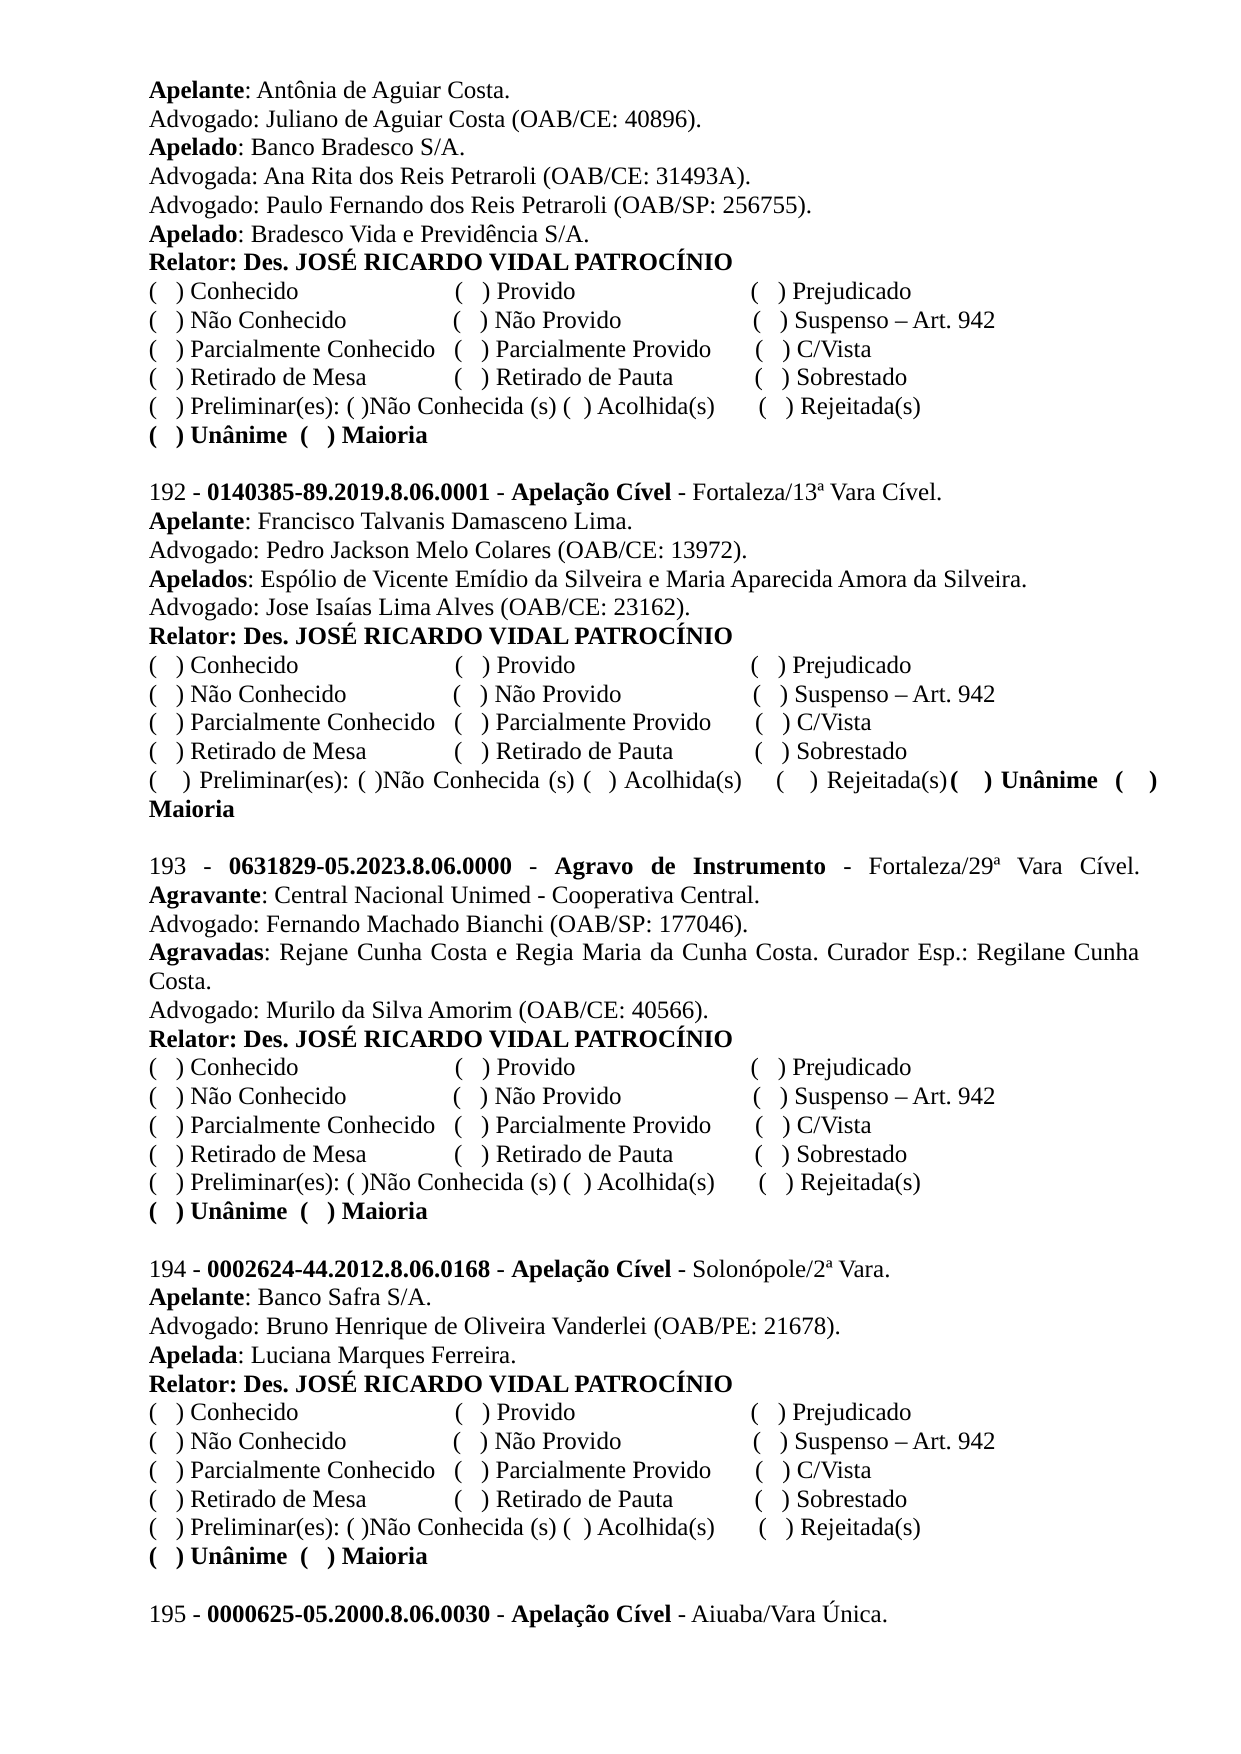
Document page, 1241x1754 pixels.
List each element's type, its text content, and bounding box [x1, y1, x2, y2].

text ( ) Preliminar(es): ( )Não Conhecida (s) ( ) Acolhida(s) ( ) Rejeitada(s) [148, 1512, 1158, 1541]
text ( ) Conhecido ( ) Provido ( ) Prejudicado [148, 1397, 1141, 1426]
text 194 - 0002624-44.2012.8.06.0168 - Apelação Cível - Solonópole/2ª Vara. [148, 1254, 1141, 1282]
text Advogado: Bruno Henrique de Oliveira Vanderlei (OAB/PE: 21678). [148, 1311, 1141, 1340]
text 193 - 0631829-05.2023.8.06.0000 - Agravo de Instrumento - Fortaleza/29ª Vara Cível. Agravante: Central Nacional Unimed - Cooperativa Central. [148, 851, 1141, 909]
text Advogado: Paulo Fernando dos Reis Petraroli (OAB/SP: 256755). [148, 190, 1141, 219]
text ( ) Retirado de Mesa ( ) Retirado de Pauta ( ) Sobrestado [148, 736, 1158, 765]
text ( ) Conhecido ( ) Provido ( ) Prejudicado [148, 650, 1141, 679]
text ( ) Conhecido ( ) Provido ( ) Prejudicado [148, 1052, 1141, 1081]
text ( ) Não Conhecido ( ) Não Provido ( ) Suspenso – Art. 942 [148, 305, 1158, 334]
text ( ) Preliminar(es): ( )Não Conhecida (s) ( ) Acolhida(s) ( ) Rejeitada(s) [148, 391, 1158, 420]
text ( ) Não Conhecido ( ) Não Provido ( ) Suspenso – Art. 942 [148, 1081, 1158, 1110]
text 195 - 0000625-05.2000.8.06.0030 - Apelação Cível - Aiuaba/Vara Única. [148, 1599, 1141, 1627]
text Relator: Des. JOSÉ RICARDO VIDAL PATROCÍNIO [148, 1369, 1141, 1397]
text Relator: Des. JOSÉ RICARDO VIDAL PATROCÍNIO [148, 621, 1141, 650]
text Advogado: Juliano de Aguiar Costa (OAB/CE: 40896). [148, 104, 1141, 132]
text ( ) Unânime ( ) Maioria [148, 420, 1158, 449]
text ( ) Unânime ( ) Maioria [148, 1196, 1158, 1225]
text Relator: Des. JOSÉ RICARDO VIDAL PATROCÍNIO [148, 247, 1141, 276]
text Apelante: Antônia de Aguiar Costa. [148, 75, 1141, 104]
text Advogado: Fernando Machado Bianchi (OAB/SP: 177046). [148, 909, 1141, 937]
text Relator: Des. JOSÉ RICARDO VIDAL PATROCÍNIO [148, 1024, 1141, 1052]
text Apelada: Luciana Marques Ferreira. [148, 1340, 1141, 1369]
text Apelado: Banco Bradesco S/A. [148, 132, 1141, 161]
text ( ) Não Conhecido ( ) Não Provido ( ) Suspenso – Art. 942 [148, 679, 1158, 707]
text ( ) Parcialmente Conhecido ( ) Parcialmente Provido ( ) C/Vista [148, 334, 1158, 362]
text Advogada: Ana Rita dos Reis Petraroli (OAB/CE: 31493A). [148, 161, 1141, 190]
text ( ) Preliminar(es): ( )Não Conhecida (s) ( ) Acolhida(s) ( ) Rejeitada(s) [148, 1167, 1158, 1196]
text ( ) Retirado de Mesa ( ) Retirado de Pauta ( ) Sobrestado [148, 1139, 1158, 1167]
text 192 - 0140385-89.2019.8.06.0001 - Apelação Cível - Fortaleza/13ª Vara Cível. [148, 477, 1141, 506]
text ( ) Retirado de Mesa ( ) Retirado de Pauta ( ) Sobrestado [148, 362, 1158, 391]
text Advogado: Murilo da Silva Amorim (OAB/CE: 40566). [148, 995, 1141, 1024]
text ( ) Unânime ( ) Maioria [148, 1541, 1158, 1570]
text ( ) Conhecido ( ) Provido ( ) Prejudicado [148, 276, 1141, 305]
text Apelante: Francisco Talvanis Damasceno Lima. [148, 506, 1141, 535]
text ( ) Não Conhecido ( ) Não Provido ( ) Suspenso – Art. 942 [148, 1426, 1158, 1455]
text ( ) Parcialmente Conhecido ( ) Parcialmente Provido ( ) C/Vista [148, 707, 1158, 736]
text Apelante: Banco Safra S/A. [148, 1282, 1141, 1311]
text ( ) Preliminar(es): ( )Não Conhecida (s) ( ) Acolhida(s) ( ) Rejeitada(s)( ) Unânime ( ) Maioria [148, 765, 1158, 822]
text Apelados: Espólio de Vicente Emídio da Silveira e Maria Aparecida Amora da Silveira. [148, 564, 1141, 592]
text Advogado: Jose Isaías Lima Alves (OAB/CE: 23162). [148, 592, 1141, 621]
text Apelado: Bradesco Vida e Previdência S/A. [148, 219, 1141, 247]
text ( ) Parcialmente Conhecido ( ) Parcialmente Provido ( ) C/Vista [148, 1110, 1158, 1139]
text ( ) Parcialmente Conhecido ( ) Parcialmente Provido ( ) C/Vista [148, 1455, 1158, 1484]
text Agravadas: Rejane Cunha Costa e Regia Maria da Cunha Costa. Curador Esp.: Regilane Cunha Costa. [148, 937, 1141, 995]
text Advogado: Pedro Jackson Melo Colares (OAB/CE: 13972). [148, 535, 1141, 564]
text ( ) Retirado de Mesa ( ) Retirado de Pauta ( ) Sobrestado [148, 1484, 1158, 1512]
